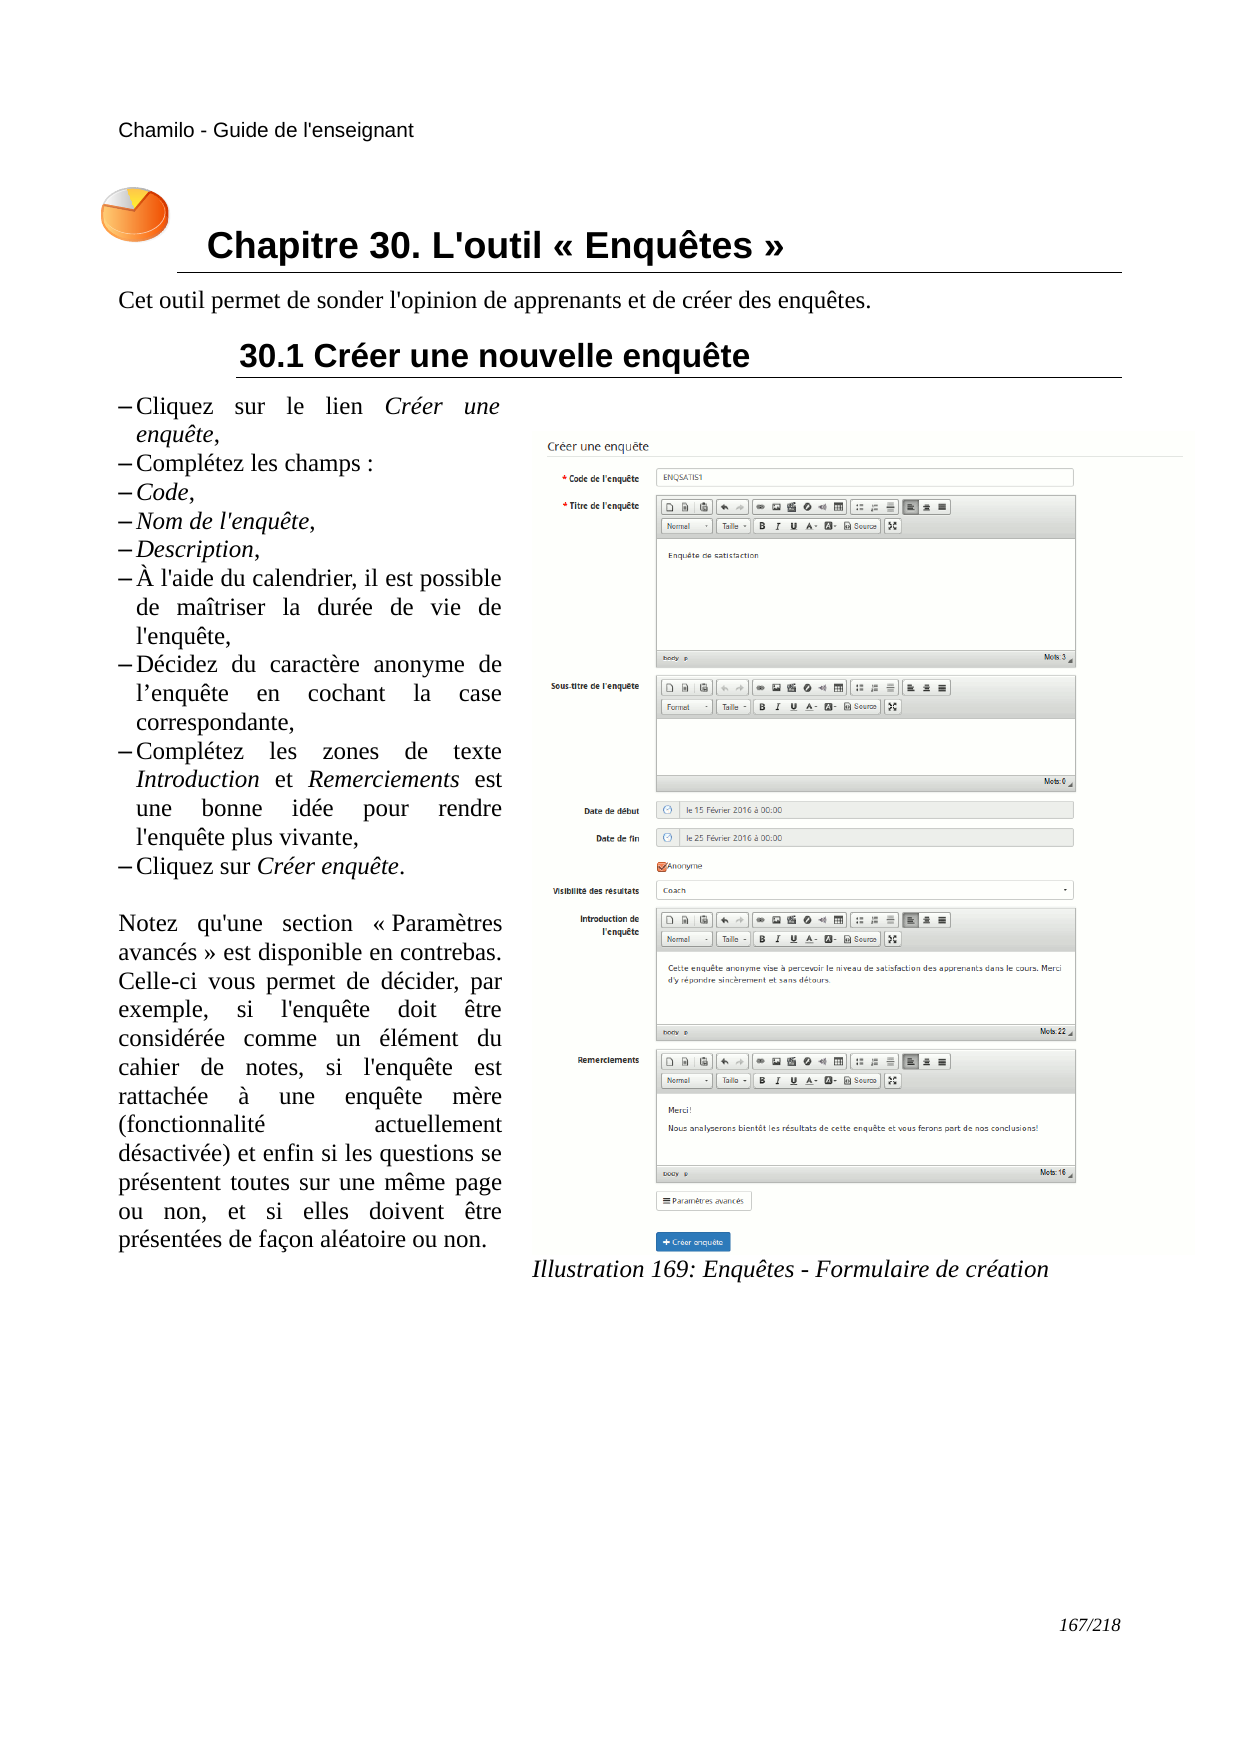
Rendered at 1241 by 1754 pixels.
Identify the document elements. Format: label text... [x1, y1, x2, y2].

subtitle Créer une nouvelle enquête [236, 333, 1122, 377]
text Notez qu'une section « Paramètres avancés » est disponible en contrebas. Celle-ci vous permet de décider, par exemple, si l'enquête doit être considérée comme un élément du cahier de notes, si l'enquête est rattachée à une enquête mère (fonctionnalité actuellement désactivée) et enfin si les questions se présentent toutes sur une même page ou non, et si elles doivent être présentées de façon aléatoire ou non. [118, 908, 531, 1253]
list Description, [118, 534, 531, 563]
text Cet outil permet de sonder l'opinion de apprenants et de créer des enquêtes. [118, 285, 1122, 314]
list Cliquez sur Créer enquête. [118, 851, 531, 879]
picture [531, 431, 1196, 1255]
list Décidez du caractère anonyme de l’enquête en cochant la case correspondante, [118, 649, 531, 736]
list Illustration 169: Enquêtes - Formulaire de création [532, 1255, 1195, 1283]
list À l'aide du calendrier, il est possible de maîtriser la durée de vie de l'enquête, [118, 563, 531, 649]
list Cliquez sur le lien Créer une enquête, [118, 391, 1195, 448]
list Code, [118, 477, 531, 506]
list Complétez les zones de texte Introduction et Remerciements est une bonne idée pour rendre l'enquête plus vivante, [118, 736, 531, 851]
subtitle L'outil « Enquêtes » [177, 190, 1122, 272]
list Nom de l'enquête, [118, 506, 531, 534]
list Complétez les champs : [118, 448, 531, 477]
